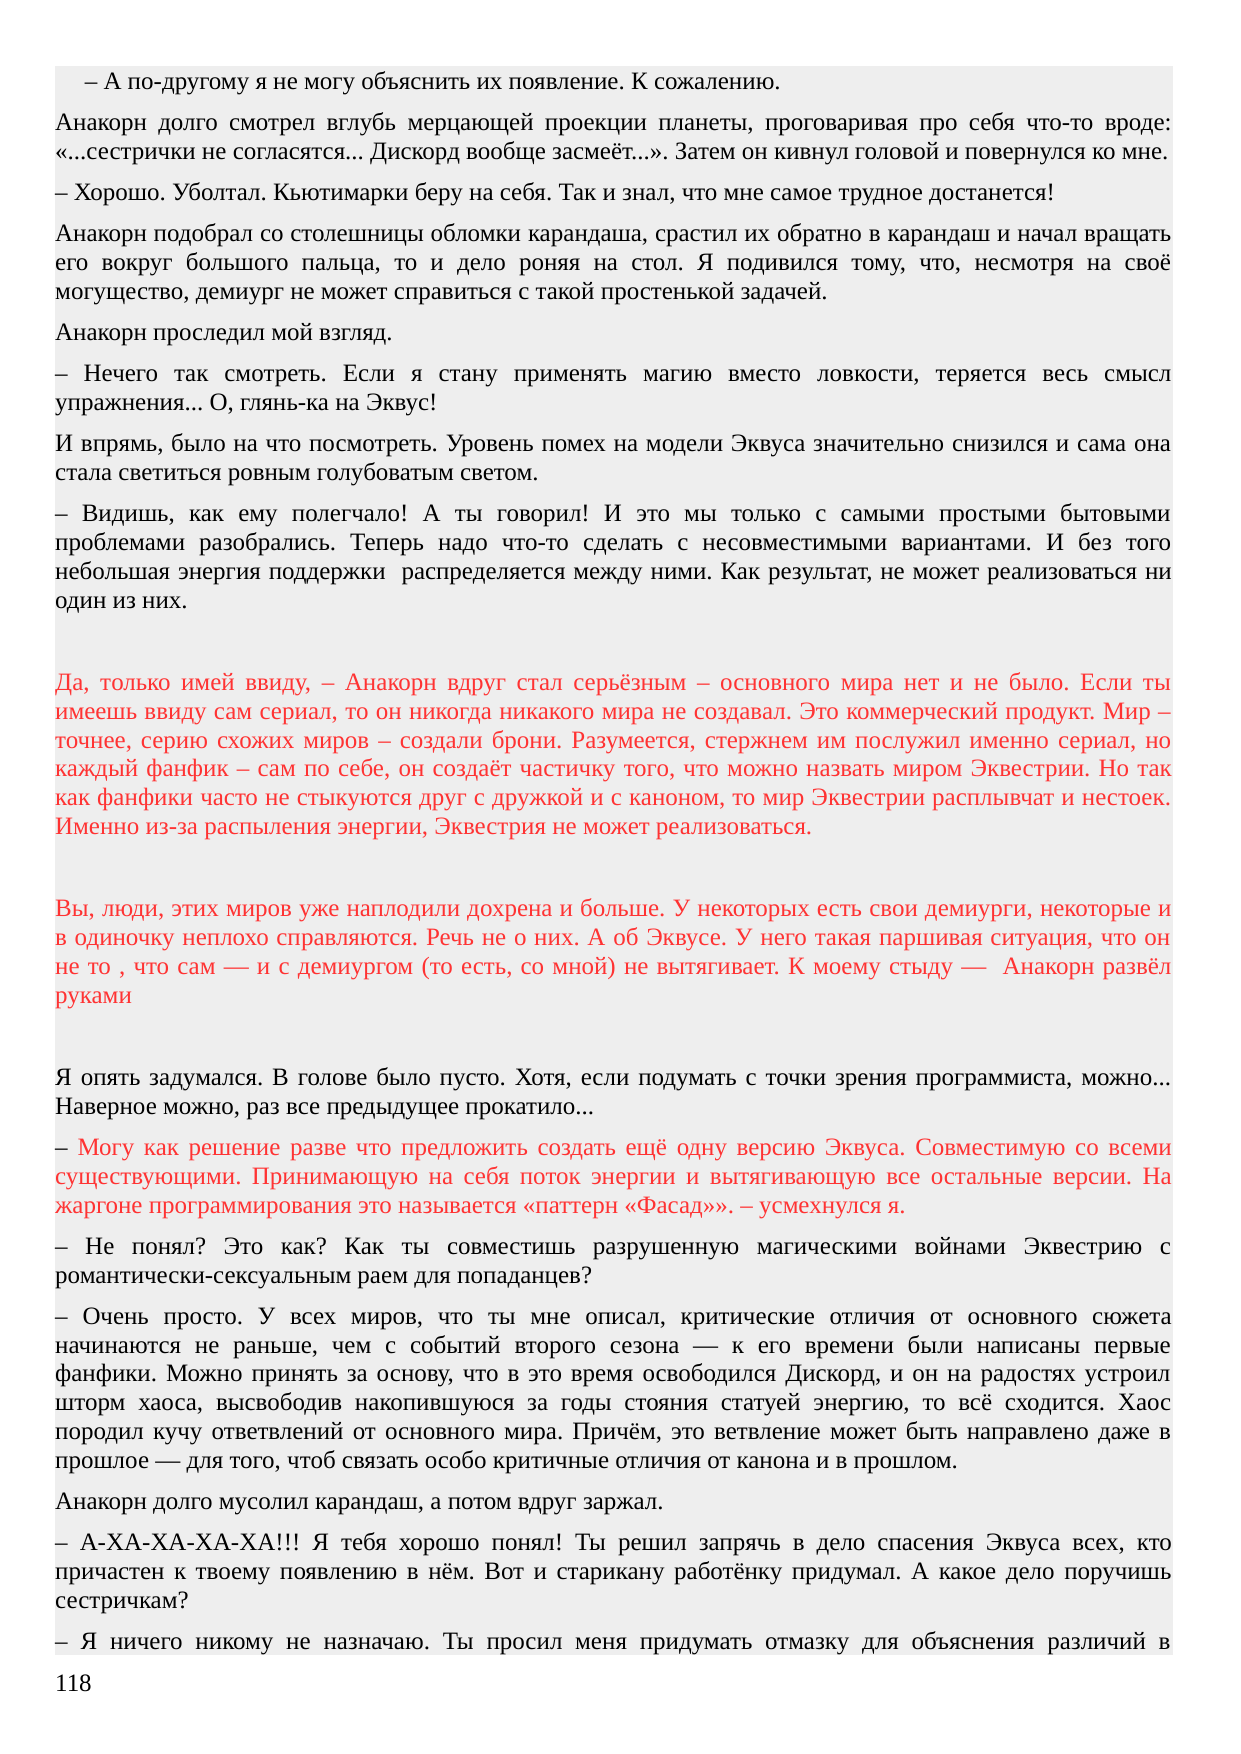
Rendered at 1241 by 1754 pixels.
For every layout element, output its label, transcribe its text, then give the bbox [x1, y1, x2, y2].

text – Хорошо. Уболтал. Кьютимарки беру на себя. Так и знал, что мне самое трудное достанется! [55, 177, 1173, 206]
text – А по-другому я не могу объяснить их появление. К сожалению. [55, 66, 1173, 95]
text Да, только имей ввиду, – Анакорн вдруг стал серьёзным – основного мира нет и не было. Если ты имеешь ввиду сам сериал, то он никогда никакого мира не создавал. Это коммерческий продукт. Мир – точнее, серию схожих миров – создали брони. Разумеется, стержнем им послужил именно сериал, но каждый фанфик – сам по себе, он создаёт частичку того, что можно назвать миром Эквестрии. Но так как фанфики часто не стыкуются друг с дружкой и с каноном, то мир Эквестрии расплывчат и нестоек. Именно из-за распыления энергии, Эквестрия не может реализоваться. [55, 667, 1173, 840]
text Анакорн проследил мой взгляд. [55, 317, 1173, 346]
text – Нечего так смотреть. Если я стану применять магию вместо ловкости, теряется весь смысл упражнения... О, глянь-ка на Эквус! [55, 358, 1173, 416]
text И впрямь, было на что посмотреть. Уровень помех на модели Эквуса значительно снизился и сама она стала светиться ровным голубоватым светом. [55, 428, 1173, 486]
text – Видишь, как ему полегчало! А ты говорил! И это мы только с самыми простыми бытовыми проблемами разобрались. Теперь надо что-то сделать с несовместимыми вариантами. И без того небольшая энергия поддержки распределяется между ними. Как результат, не может реализоваться ни один из них. [55, 498, 1173, 613]
text Вы, люди, этих миров уже наплодили дохрена и больше. У некоторых есть свои демиурги, некоторые и в одиночку неплохо справляются. Речь не о них. А об Эквусе. У него такая паршивая ситуация, что он не то , что сам — и с демиургом (то есть, со мной) не вытягивает. К моему стыду — Анакорн развёл руками [55, 893, 1173, 1008]
text Анакорн долго смотрел вглубь мерцающей проекции планеты, проговаривая про себя что-то вроде: «...сестрички не согласятся... Дискорд вообще засмеёт...». Затем он кивнул головой и повернулся ко мне. [55, 107, 1173, 165]
text Анакорн подобрал со столешницы обломки карандаша, срастил их обратно в карандаш и начал вращать его вокруг большого пальца, то и дело роняя на стол. Я подивился тому, что, несмотря на своё могущество, демиург не может справиться с такой простенькой задачей. [55, 218, 1173, 305]
text Я опять задумался. В голове было пусто. Хотя, если подумать с точки зрения программиста, можно... Наверное можно, раз все предыдущее прокатило... [55, 1062, 1173, 1120]
text – Очень просто. У всех миров, что ты мне описал, критические отличия от основного сюжета начинаются не раньше, чем с событий второго сезона — к его времени были написаны первые фанфики. Можно принять за основу, что в это время освободился Дискорд, и он на радостях устроил шторм хаоса, высвободив накопившуюся за годы стояния статуей энергию, то всё сходится. Хаос породил кучу ответвлений от основного мира. Причём, это ветвление может быть направлено даже в прошлое — для того, чтоб связать особо критичные отличия от канона и в прошлом. [55, 1301, 1173, 1473]
text – А-ХА-ХА-ХА-ХА!!! Я тебя хорошо понял! Ты решил запрячь в дело спасения Эквуса всех, кто причастен к твоему появлению в нём. Вот и старикану работёнку придумал. А какое дело поручишь сестричкам? [55, 1527, 1173, 1613]
text – Я ничего никому не назначаю. Ты просил меня придумать отмазку для объяснения различий в [55, 1626, 1173, 1655]
text – Могу как решение разве что предложить создать ещё одну версию Эквуса. Совместимую со всеми существующими. Принимающую на себя поток энергии и вытягивающую все остальные версии. На жаргоне программирования это называется «паттерн «Фасад»». – усмехнулся я. [55, 1132, 1173, 1218]
text – Не понял? Это как? Как ты совместишь разрушенную магическими войнами Эквестрию с романтически-сексуальным раем для попаданцев? [55, 1231, 1173, 1288]
text Анакорн долго мусолил карандаш, а потом вдруг заржал. [55, 1486, 1173, 1515]
